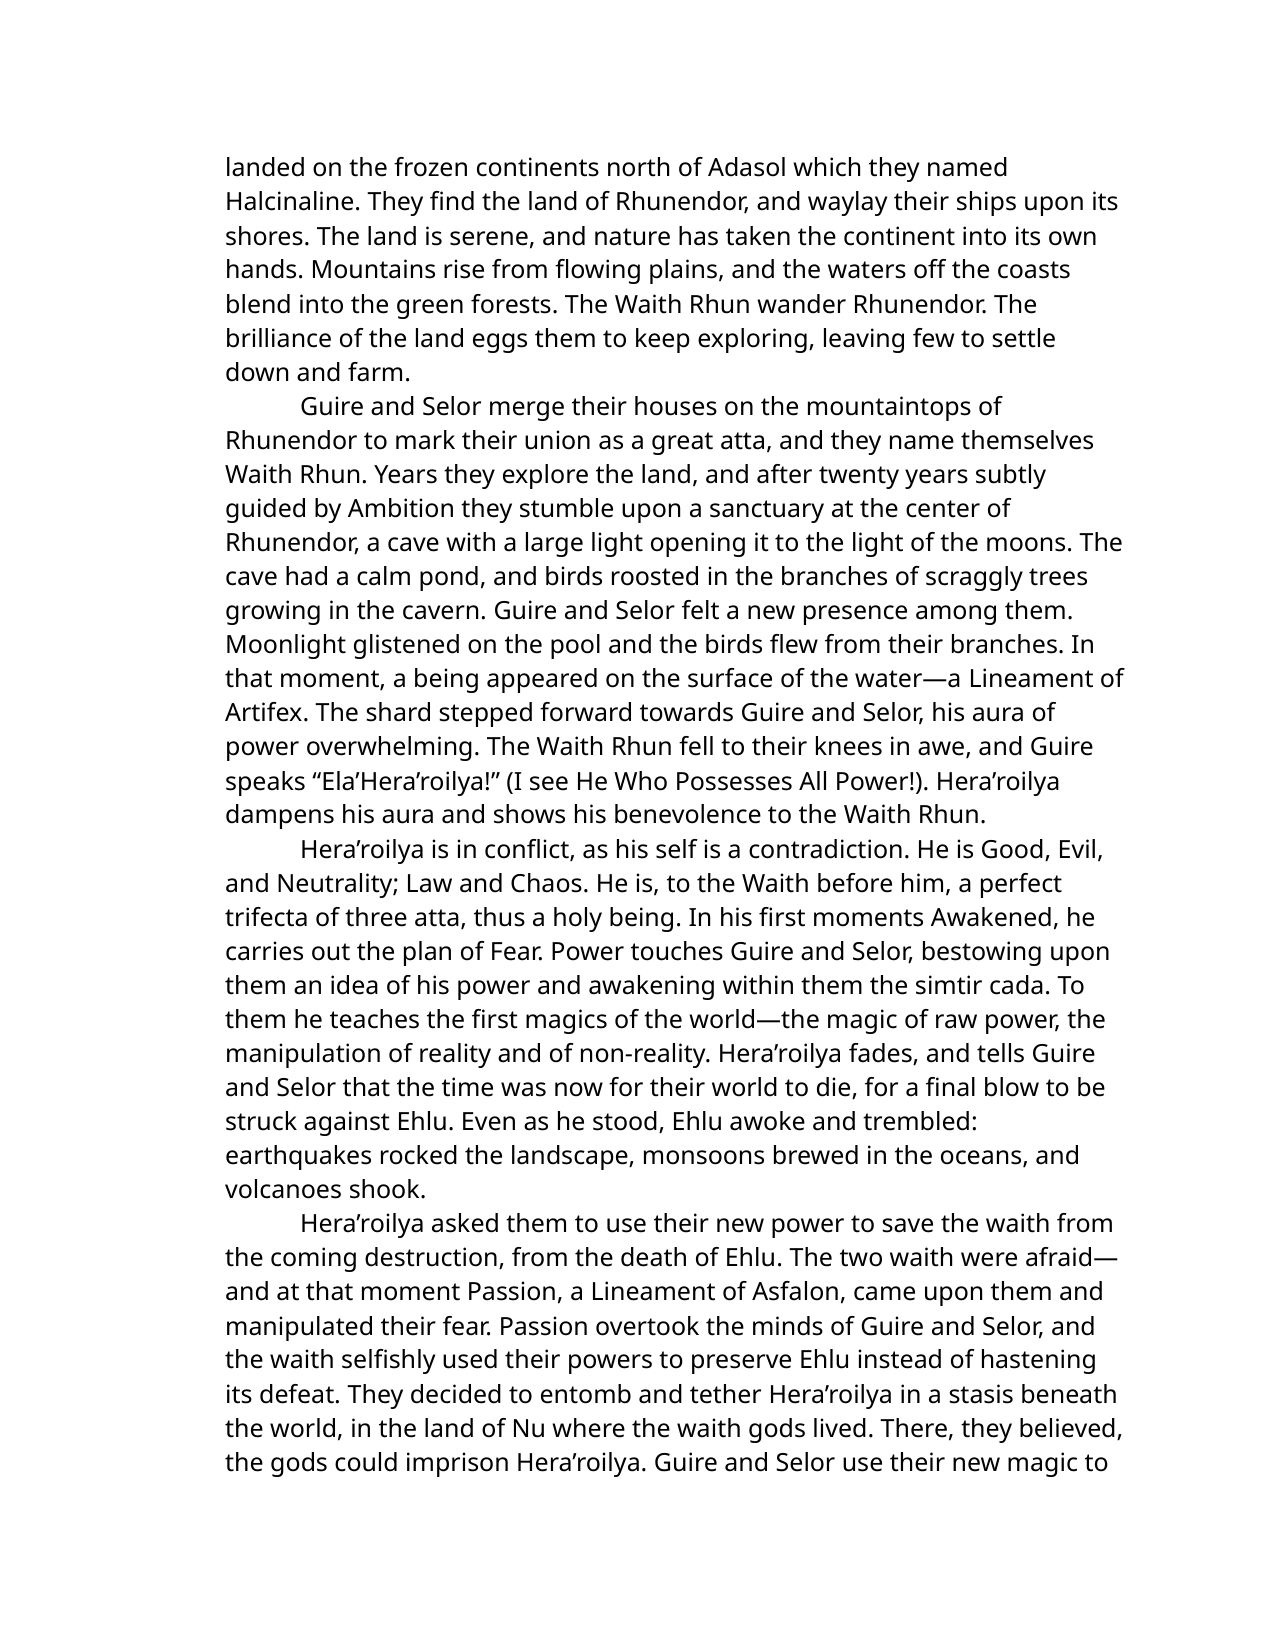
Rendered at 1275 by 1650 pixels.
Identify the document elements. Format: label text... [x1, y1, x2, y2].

text landed on the frozen continents north of Adasol which they named Halcinaline. They find the land of Rhunendor, and waylay their ships upon its shores. The land is serene, and nature has taken the continent into its own hands. Mountains rise from flowing plains, and the waters off the coasts blend into the green forests. The Waith Rhun wander Rhunendor. The brilliance of the land eggs them to keep exploring, leaving few to settle down and farm. [225, 150, 1125, 388]
text Hera’roilya is in conflict, as his self is a contradiction. He is Good, Evil, and Neutrality; Law and Chaos. He is, to the Waith before him, a perfect trifecta of three atta, thus a holy being. In his first moments Awakened, he carries out the plan of Fear. Power touches Guire and Selor, bestowing upon them an idea of his power and awakening within them the simtir cada. To them he teaches the first magics of the world—the magic of raw power, the manipulation of reality and of non-reality. Hera’roilya fades, and tells Guire and Selor that the time was now for their world to die, for a final blow to be struck against Ehlu. Even as he stood, Ehlu awoke and trembled: earthquakes rocked the landscape, monsoons brewed in the oceans, and volcanoes shook. [225, 831, 1125, 1206]
text Guire and Selor merge their houses on the mountaintops of Rhunendor to mark their union as a great atta, and they name themselves Waith Rhun. Years they explore the land, and after twenty years subtly guided by Ambition they stumble upon a sanctuary at the center of Rhunendor, a cave with a large light opening it to the light of the moons. The cave had a calm pond, and birds roosted in the branches of scraggly trees growing in the cavern. Guire and Selor felt a new presence among them. Moonlight glistened on the pool and the birds flew from their branches. In that moment, a being appeared on the surface of the water—a Lineament of Artifex. The shard stepped forward towards Guire and Selor, his aura of power overwhelming. The Waith Rhun fell to their knees in awe, and Guire speaks “Ela’Hera’roilya!” (I see He Who Possesses All Power!). Hera’roilya dampens his aura and shows his benevolence to the Waith Rhun. [225, 388, 1125, 831]
text Hera’roilya asked them to use their new power to save the waith from the coming destruction, from the death of Ehlu. The two waith were afraid—and at that moment Passion, a Lineament of Asfalon, came upon them and manipulated their fear. Passion overtook the minds of Guire and Selor, and the waith selfishly used their powers to preserve Ehlu instead of hastening its defeat. They decided to entomb and tether Hera’roilya in a stasis beneath the world, in the land of Nu where the waith gods lived. There, they believed, the gods could imprison Hera’roilya. Guire and Selor use their new magic to [225, 1206, 1125, 1478]
